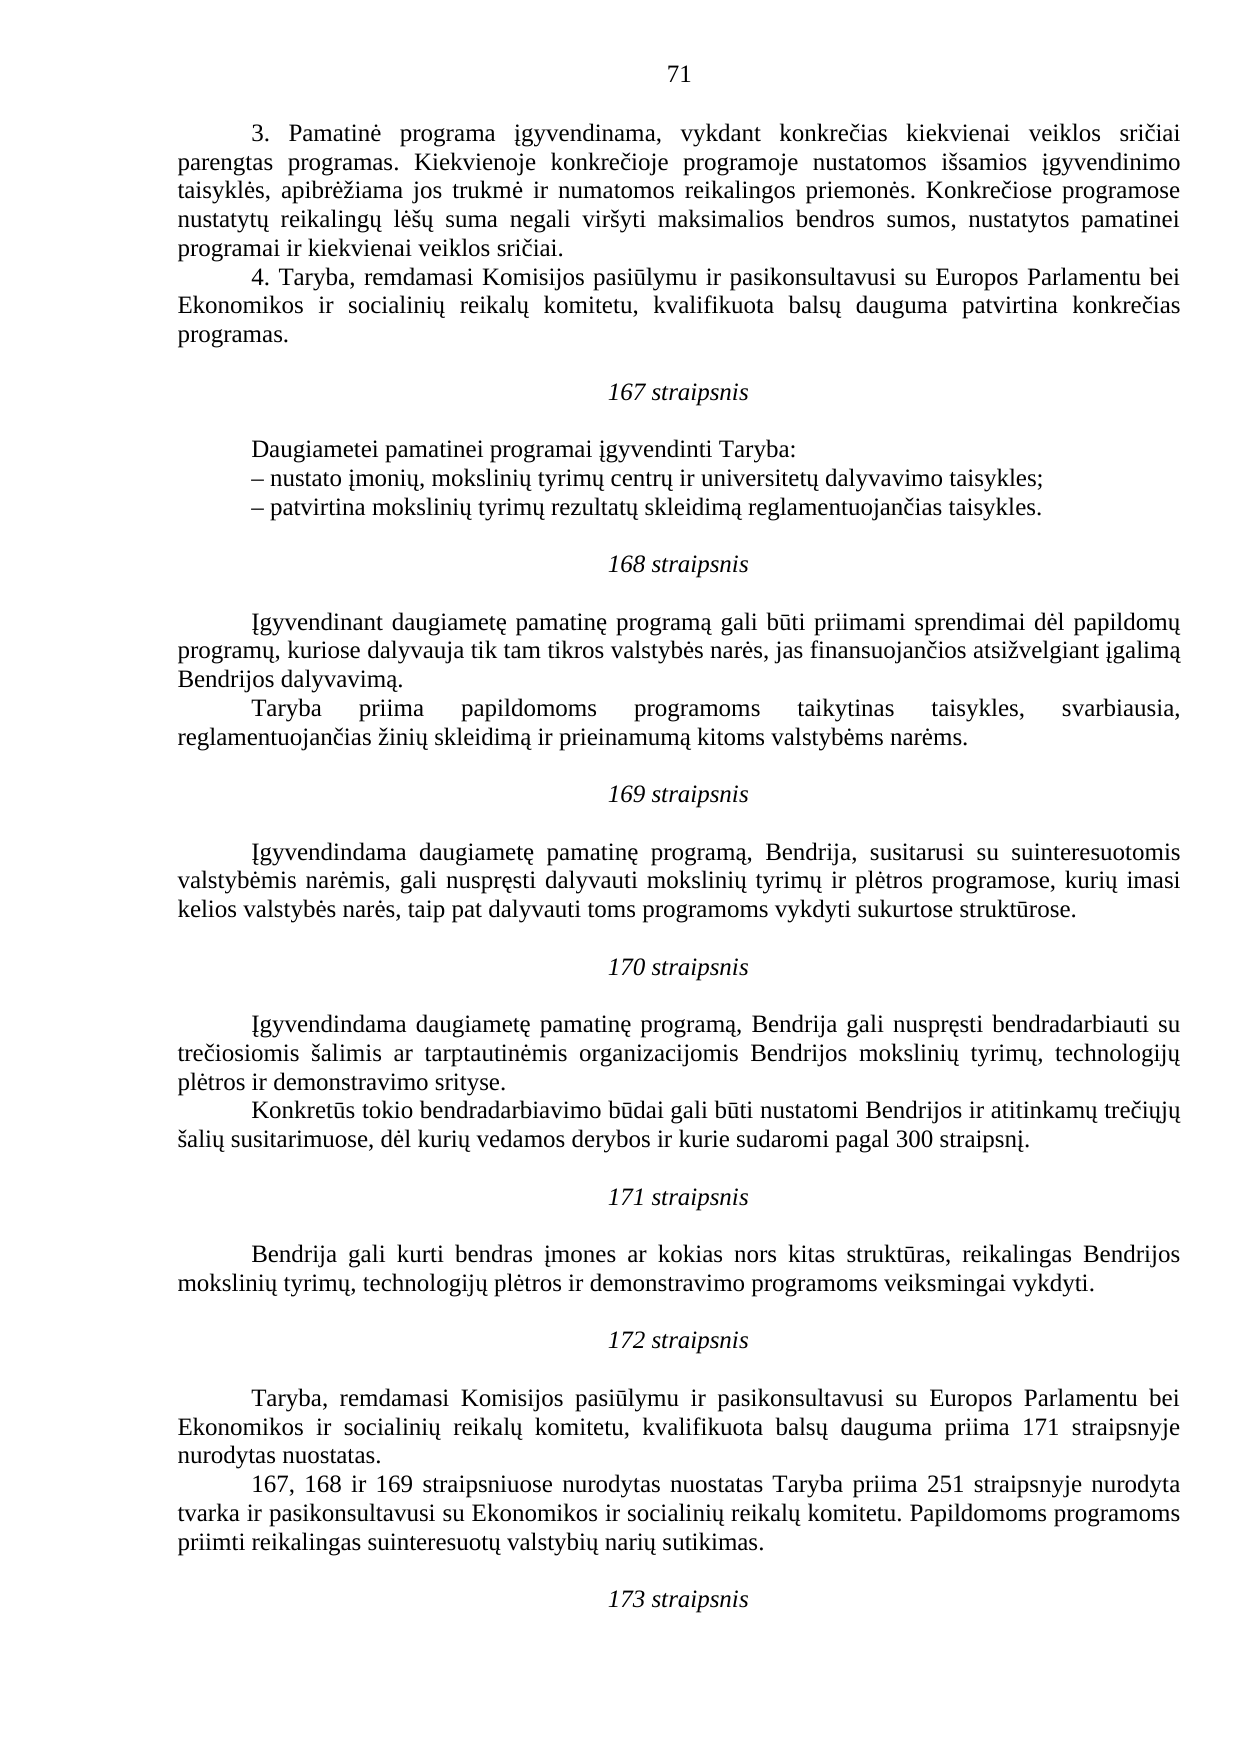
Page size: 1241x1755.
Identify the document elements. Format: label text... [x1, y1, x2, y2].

text Bendrija gali kurti bendras įmones ar kokias nors kitas struktūras, reikalingas Bendrijos mokslinių tyrimų, technologijų plėtros ir demonstravimo programoms veiksmingai vykdyti. [177, 1239, 1181, 1297]
text – nustato įmonių, mokslinių tyrimų centrų ir universitetų dalyvavimo taisykles; [177, 463, 1181, 492]
text Konkretūs tokio bendradarbiavimo būdai gali būti nustatomi Bendrijos ir atitinkamų trečiųjų šalių susitarimuose, dėl kurių vedamos derybos ir kurie sudaromi pagal 300 straipsnį. [177, 1096, 1181, 1153]
text 3. Pamatinė programa įgyvendinama, vykdant konkrečias kiekvienai veiklos sričiai parengtas programas. Kiekvienoje konkrečioje programoje nustatomos išsamios įgyvendinimo taisyklės, apibrėžiama jos trukmė ir numatomos reikalingos priemonės. Konkrečiose programose nustatytų reikalingų lėšų suma negali viršyti maksimalios bendros sumos, nustatytos pamatinei programai ir kiekvienai veiklos sričiai. [177, 118, 1181, 262]
text – patvirtina mokslinių tyrimų rezultatų skleidimą reglamentuojančias taisykles. [177, 492, 1181, 521]
text 173 straipsnis [177, 1584, 1181, 1613]
text 168 straipsnis [177, 549, 1181, 578]
text 167 straipsnis [177, 377, 1181, 406]
text 169 straipsnis [177, 779, 1181, 808]
text 172 straipsnis [177, 1326, 1181, 1354]
text Daugiametei pamatinei programai įgyvendinti Taryba: [177, 434, 1181, 463]
text 171 straipsnis [177, 1182, 1181, 1211]
text Taryba priima papildomoms programoms taikytinas taisykles, svarbiausia, reglamentuojančias žinių skleidimą ir prieinamumą kitoms valstybėms narėms. [177, 693, 1181, 751]
text 170 straipsnis [177, 952, 1181, 981]
text Taryba, remdamasi Komisijos pasiūlymu ir pasikonsultavusi su Europos Parlamentu bei Ekonomikos ir socialinių reikalų komitetu, kvalifikuota balsų dauguma priima 171 straipsnyje nurodytas nuostatas. [177, 1383, 1181, 1469]
text 167, 168 ir 169 straipsniuose nurodytas nuostatas Taryba priima 251 straipsnyje nurodyta tvarka ir pasikonsultavusi su Ekonomikos ir socialinių reikalų komitetu. Papildomoms programoms priimti reikalingas suinteresuotų valstybių narių sutikimas. [177, 1469, 1181, 1556]
text 4. Taryba, remdamasi Komisijos pasiūlymu ir pasikonsultavusi su Europos Parlamentu bei Ekonomikos ir socialinių reikalų komitetu, kvalifikuota balsų dauguma patvirtina konkrečias programas. [177, 262, 1181, 348]
text Įgyvendindama daugiametę pamatinę programą, Bendrija gali nuspręsti bendradarbiauti su trečiosiomis šalimis ar tarptautinėmis organizacijomis Bendrijos mokslinių tyrimų, technologijų plėtros ir demonstravimo srityse. [177, 1009, 1181, 1096]
text Įgyvendinant daugiametę pamatinę programą gali būti priimami sprendimai dėl papildomų programų, kuriose dalyvauja tik tam tikros valstybės narės, jas finansuojančios atsižvelgiant įgalimą Bendrijos dalyvavimą. [177, 607, 1181, 693]
text Įgyvendindama daugiametę pamatinę programą, Bendrija, susitarusi su suinteresuotomis valstybėmis narėmis, gali nuspręsti dalyvauti mokslinių tyrimų ir plėtros programose, kurių imasi kelios valstybės narės, taip pat dalyvauti toms programoms vykdyti sukurtose struktūrose. [177, 837, 1181, 923]
